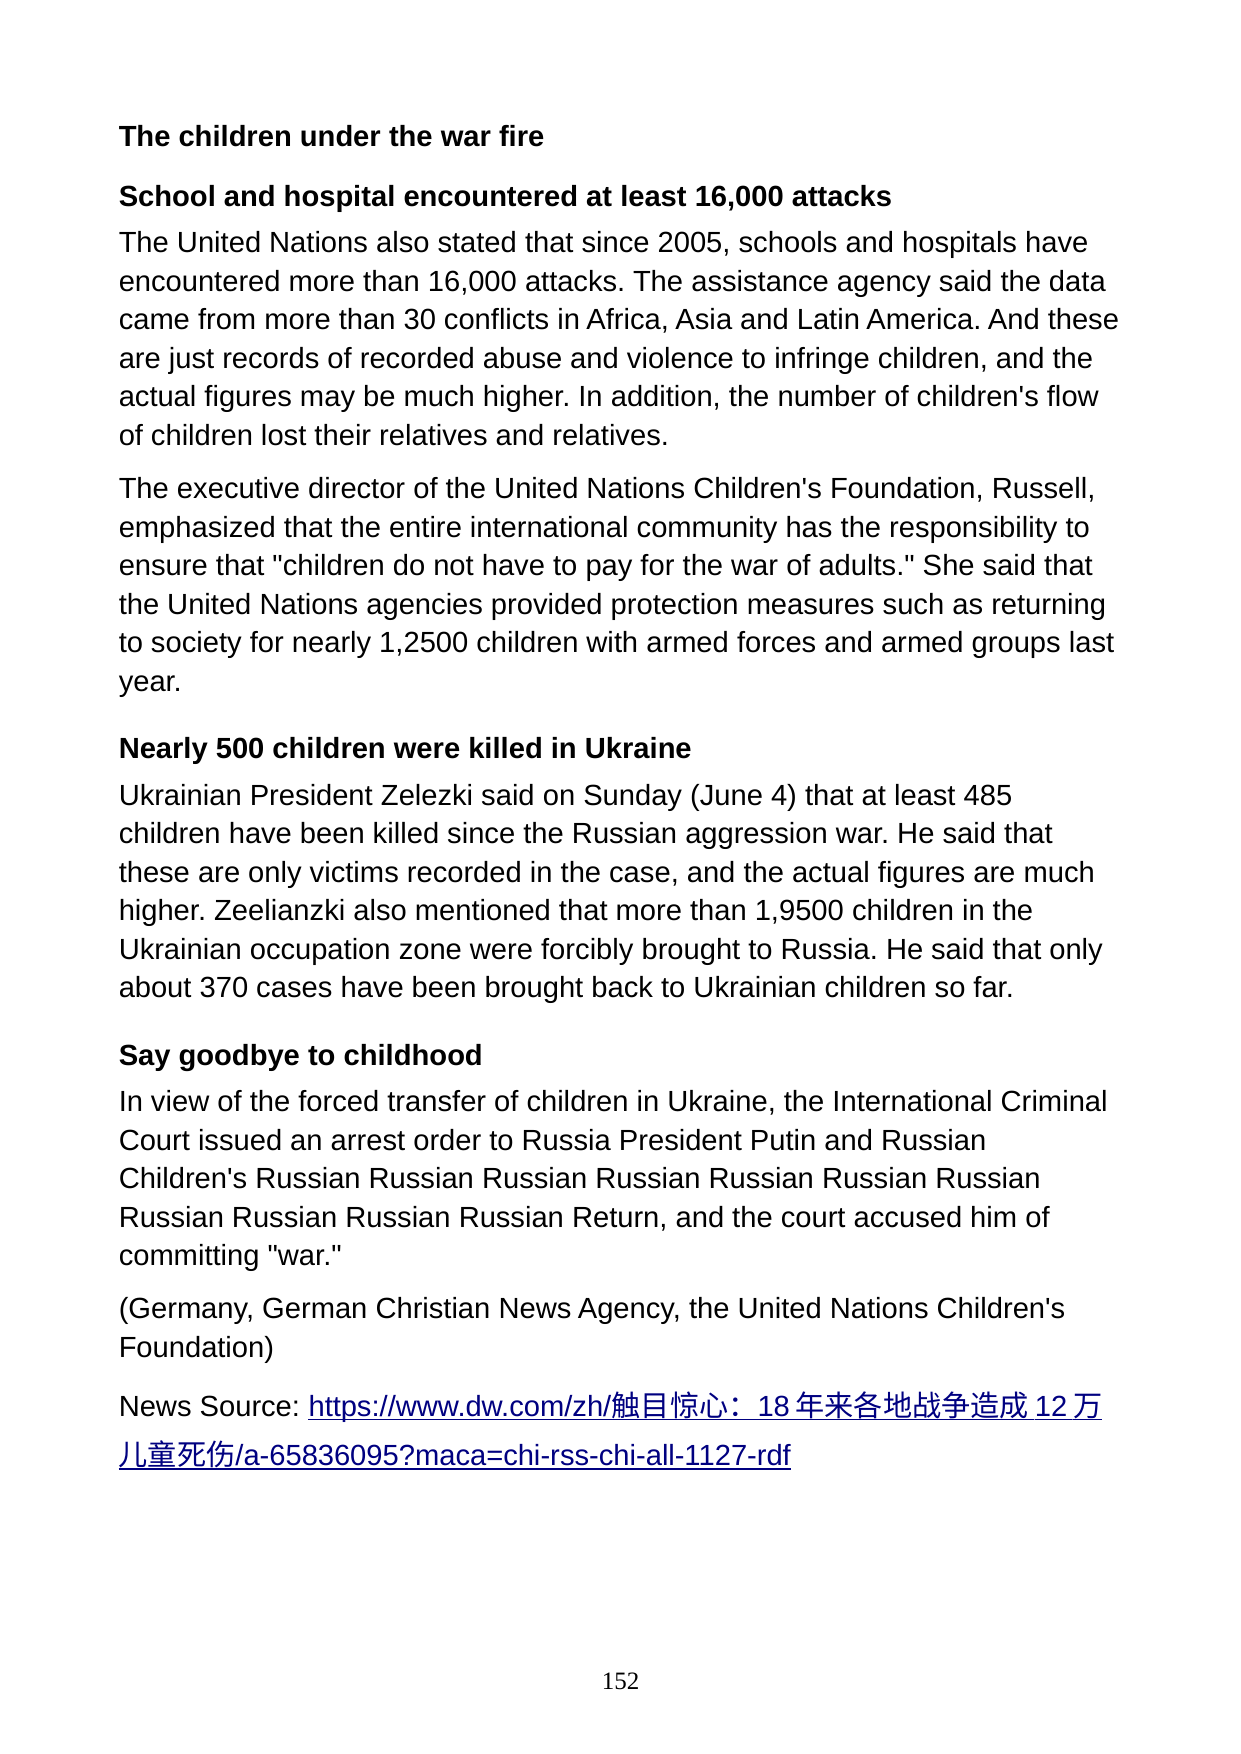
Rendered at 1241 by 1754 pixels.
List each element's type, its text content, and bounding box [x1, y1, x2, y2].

subtitle The children under the war fire [118, 118, 1122, 152]
subtitle Say goodbye to childhood [118, 1038, 1122, 1071]
text The United Nations also stated that since 2005, schools and hospitals have encountered more than 16,000 attacks. The assistance agency said the data came from more than 30 conflicts in Africa, Asia and Latin America. And these are just records of recorded abuse and violence to infringe children, and the actual figures may be much higher. In addition, the number of children's flow of children lost their relatives and relatives. [118, 225, 1122, 451]
text In view of the forced transfer of children in Ukraine, the International Criminal Court issued an arrest order to Russia President Putin and Russian Children's Russian Russian Russian Russian Russian Russian Russian Russian Russian Russian Russian Return, and the court accused him of committing "war." [118, 1084, 1122, 1272]
text Ukrainian President Zelezki said on Sunday (June 4) that at least 485 children have been killed since the Russian aggression war. He said that these are only victims recorded in the case, and the actual figures are much higher. Zeelianzki also mentioned that more than 1,9500 children in the Ukrainian occupation zone were forcibly brought to Russia. He said that only about 370 cases have been brought back to Ukrainian children so far. [118, 777, 1122, 1004]
text (Germany, German Christian News Agency, the United Nations Children's Foundation) [118, 1291, 1122, 1363]
subtitle School and hospital encountered at least 16,000 attacks [118, 179, 1122, 213]
text News Source: https://www.dw.com/zh/触目惊心：18年来各地战争造成12万儿童死伤/a-65836095?maca=chi-rss-chi-all-1127-rdf [118, 1383, 1122, 1474]
text The executive director of the United Nations Children's Foundation, Russell, emphasized that the entire international community has the responsibility to ensure that "children do not have to pay for the war of adults." She said that the United Nations agencies provided protection measures such as returning to society for nearly 1,2500 children with armed forces and armed groups last year. [118, 471, 1122, 697]
subtitle Nearly 500 children were killed in Ukraine [118, 731, 1122, 765]
